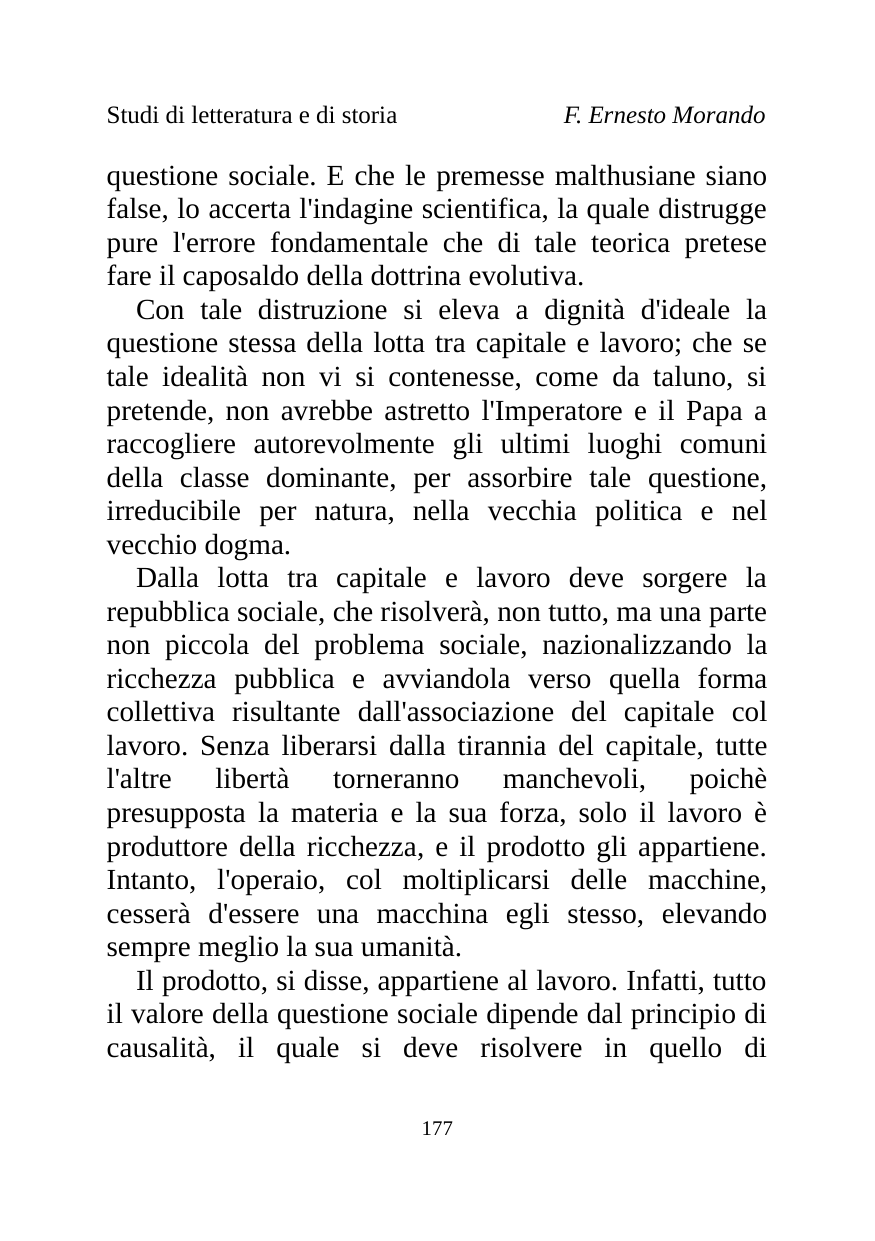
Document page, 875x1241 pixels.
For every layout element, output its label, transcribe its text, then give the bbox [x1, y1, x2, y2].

text questione sociale. E che le premesse malthusiane siano false, lo accerta l'indagine scientifica, la quale distrugge pure l'errore fondamentale che di tale teorica pretese fare il caposaldo della dottrina evolutiva. [106, 158, 768, 292]
text Il prodotto, si disse, appartiene al lavoro. Infatti, tutto il valore della questione sociale dipende dal principio di causalità, il quale si deve risolvere in quello di [106, 963, 768, 1063]
text Dalla lotta tra capitale e lavoro deve sorgere la repubblica sociale, che risolverà, non tutto, ma una parte non piccola del problema sociale, nazionalizzando la ricchezza pubblica e avviandola verso quella forma collettiva risultante dall'associazione del capitale col lavoro. Senza liberarsi dalla tirannia del capitale, tutte l'altre libertà torneranno manchevoli, poichè presupposta la materia e la sua forza, solo il lavoro è produttore della ricchezza, e il prodotto gli appartiene. Intanto, l'operaio, col moltiplicarsi delle macchine, cesserà d'essere una macchina egli stesso, elevando sempre meglio la sua umanità. [106, 560, 768, 963]
text Con tale distruzione si eleva a dignità d'ideale la questione stessa della lotta tra capitale e lavoro; che se tale idealità non vi si contenesse, come da taluno, si pretende, non avrebbe astretto l'Imperatore e il Papa a raccogliere autorevolmente gli ultimi luoghi comuni della classe dominante, per assorbire tale questione, irreducibile per natura, nella vecchia politica e nel vecchio dogma. [106, 292, 768, 560]
